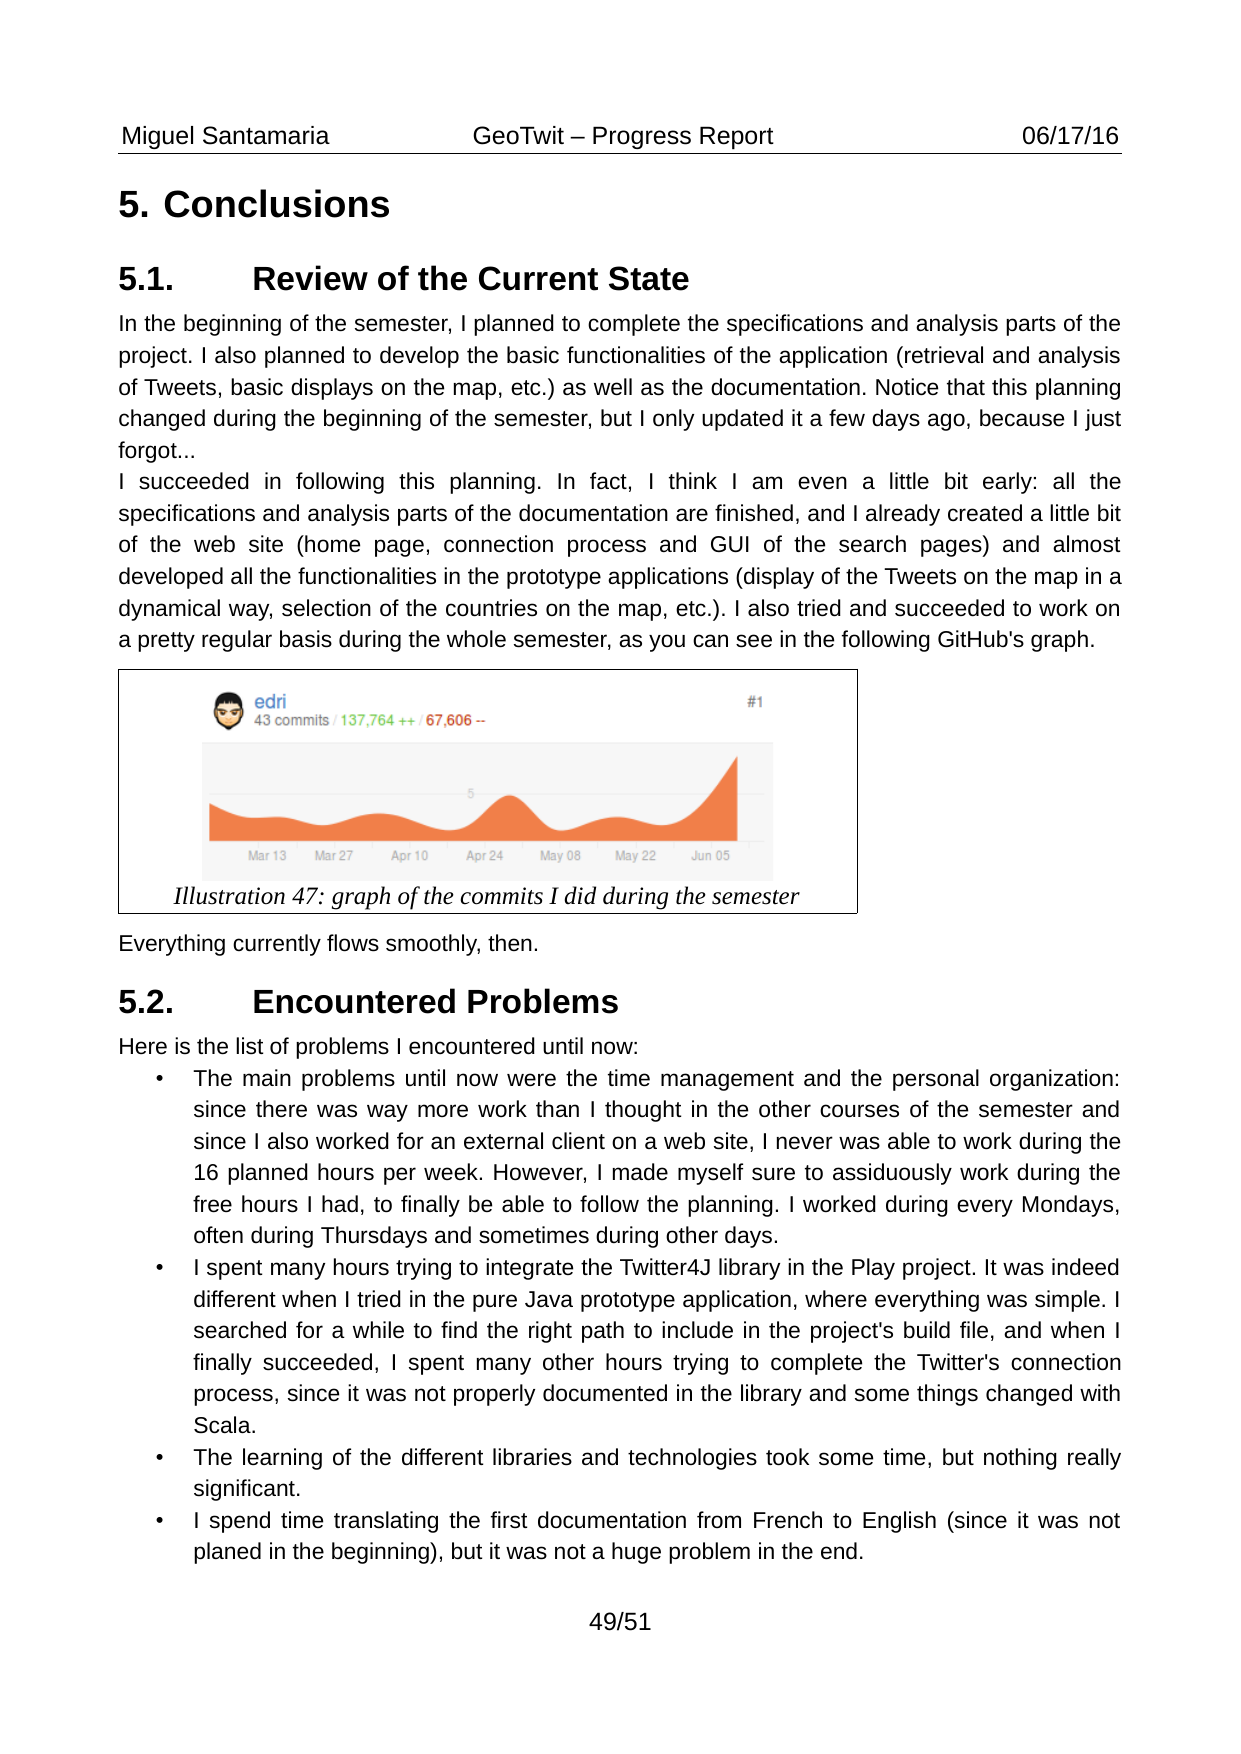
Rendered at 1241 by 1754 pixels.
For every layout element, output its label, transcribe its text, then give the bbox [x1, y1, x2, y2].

text In the beginning of the semester, I planned to complete the specifications and analysis parts of the project. I also planned to develop the basic functionalities of the application (retrieval and analysis of Tweets, basic displays on the map, etc.) as well as the documentation. Notice that this planning changed during the beginning of the semester, but I only updated it a few days ago, because I just forgot... [118, 310, 1122, 463]
subtitle Conclusions [118, 182, 1122, 226]
list I spent many hours trying to integrate the Twitter4J library in the Play project. It was indeed different when I tried in the pure Java prototype application, where everything was simple. I searched for a while to find the right path to include in the project's build file, and when I finally succeeded, I spent many other hours trying to complete the Twitter's connection process, since it was not properly documented in the library and some things changed with Scala. [156, 1254, 1122, 1438]
picture [202, 683, 774, 881]
subtitle Review of the Current State [118, 259, 1122, 298]
list The main problems until now were the time management and the personal organization: since there was way more work than I thought in the other courses of the semester and since I also worked for an external client on a web site, I never was able to work during the 16 planned hours per week. However, I made myself sure to assiduously work during the free hours I had, to finally be able to follow the planning. I worked during every Mondays, often during Thursdays and sometimes during other days. [156, 1065, 1122, 1249]
text Illustration 47: graph of the commits I did during the semester [121, 878, 854, 909]
list I spend time translating the first documentation from French to English (since it was not planed in the beginning), but it was not a huge problem in the end. [156, 1507, 1122, 1564]
text Everything currently flows smoothly, then. [118, 878, 1122, 956]
list The learning of the different libraries and technologies took some time, but nothing really significant. [156, 1443, 1122, 1501]
text [119, 878, 857, 913]
subtitle Encountered Problems [118, 982, 1122, 1021]
text Here is the list of problems I encountered until now: [118, 1033, 1122, 1059]
text I succeeded in following this planning. In fact, I think I am even a little bit early: all the specifications and analysis parts of the documentation are finished, and I already created a little bit of the web site (home page, connection process and GUI of the search pages) and almost developed all the functionalities in the prototype applications (display of the Tweets on the map in a dynamical way, selection of the countries on the map, etc.). I also tried and succeeded to work on a pretty regular basis during the whole semester, as you can see in the following GitHub's graph. [118, 468, 1122, 652]
